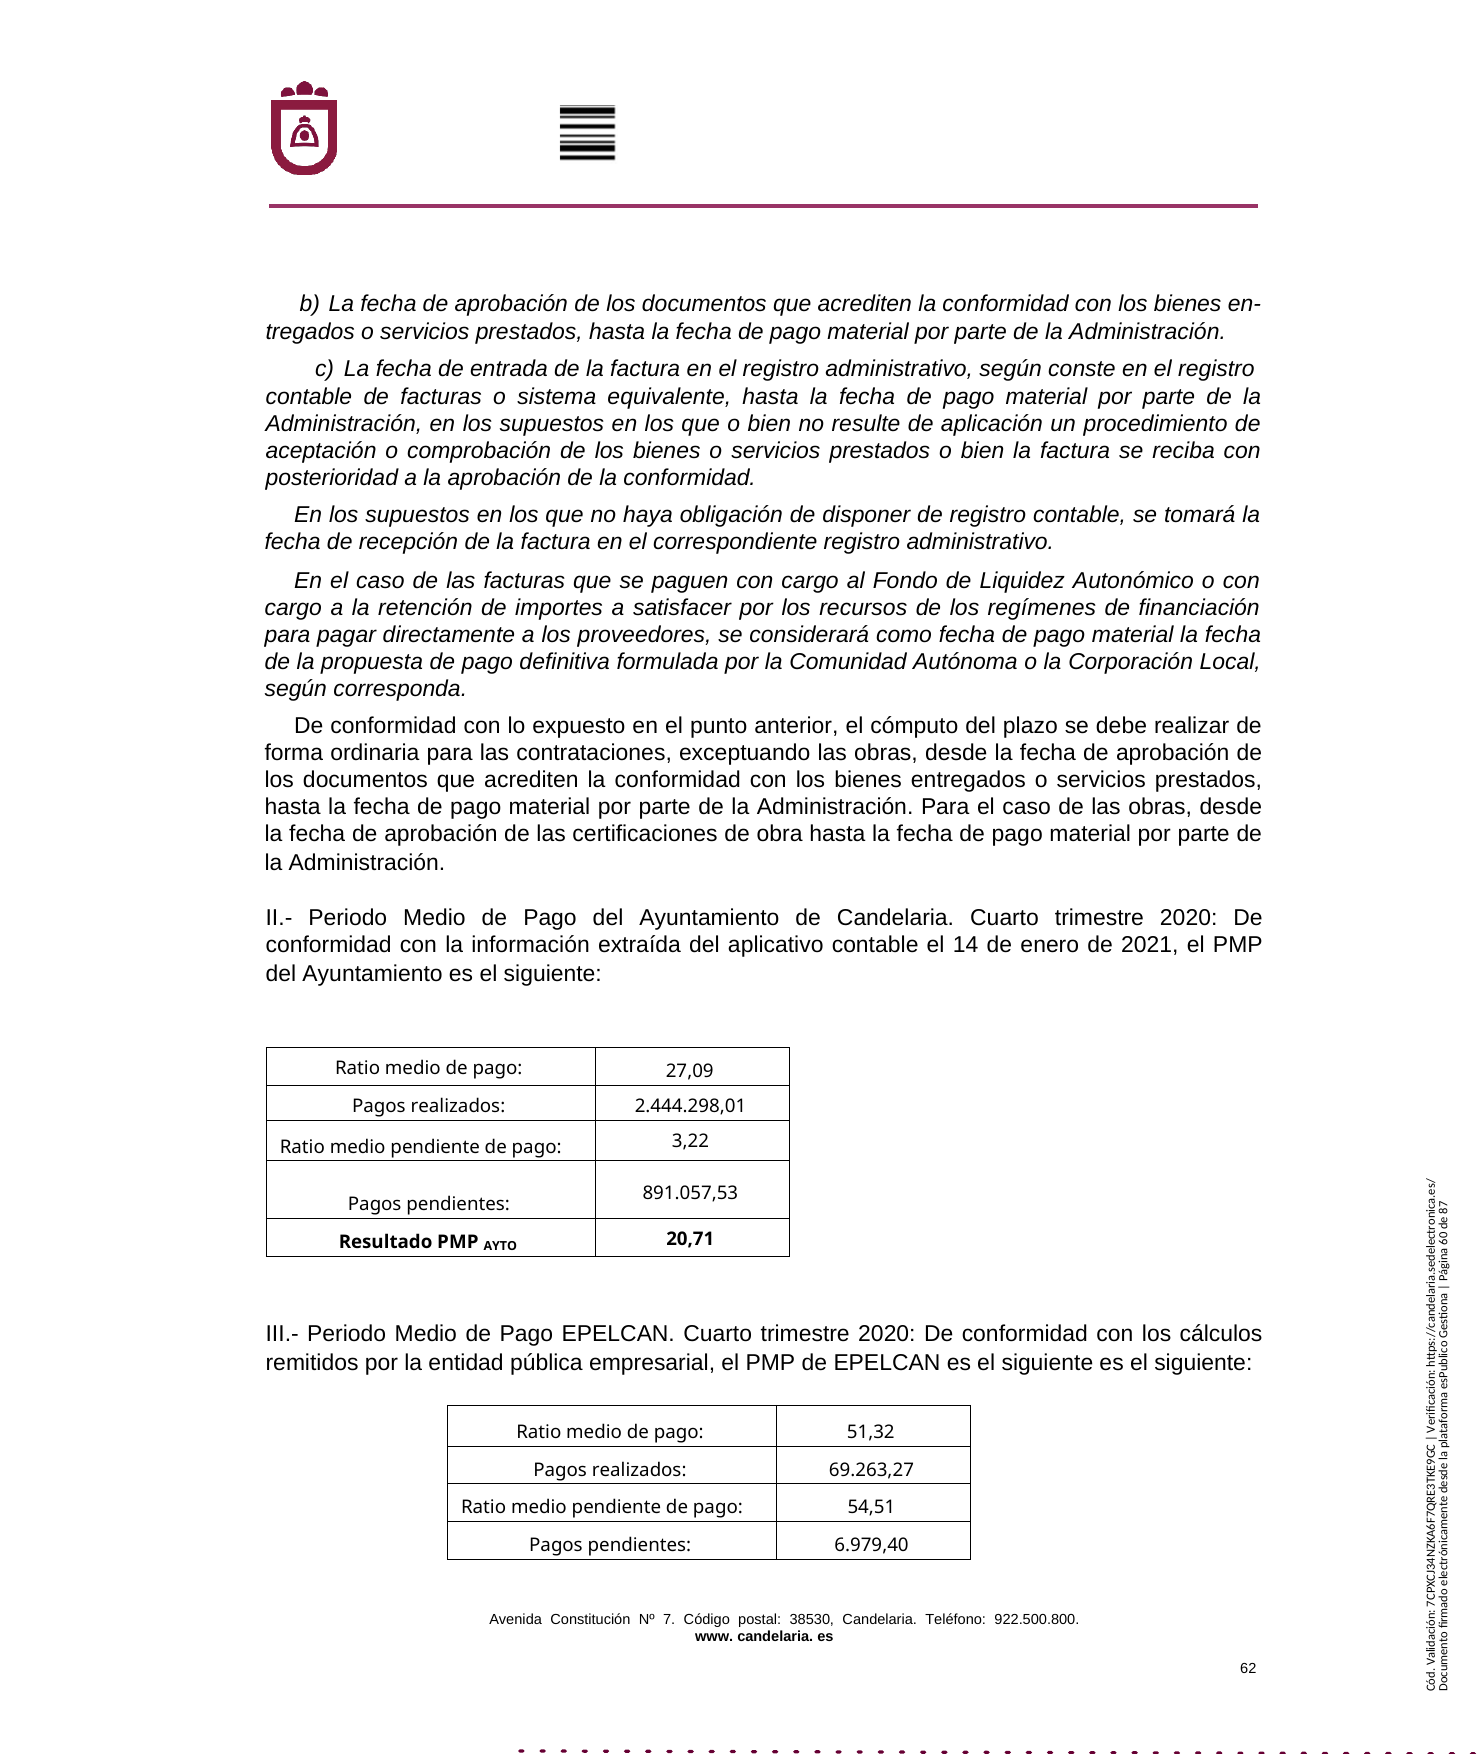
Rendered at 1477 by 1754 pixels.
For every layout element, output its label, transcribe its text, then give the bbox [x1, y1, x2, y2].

text III.- Periodo Medio de Pago EPELCAN. Cuarto trimestre 2020: De conformidad con los cálculos remitidos por la entidad pública empresarial, el PMP de EPELCAN es el siguiente es el siguiente: [265, 1320, 1263, 1376]
table_cell Pagos realizados: [448, 1447, 776, 1483]
list La fecha de entrada de la factura en el registro administrativo, según conste en el registro [237, 355, 1263, 381]
text II.- Periodo Medio de Pago del Ayuntamiento de Candelaria. Cuarto trimestre 2020: De conformidad con la información extraída del aplicativo contable el 14 de enero de 2021, el PMP del Ayuntamiento es el siguiente: [265, 904, 1263, 986]
table_cell 69.263,27 [777, 1447, 970, 1483]
table_cell 891.057,53 [596, 1161, 789, 1218]
text En los supuestos en los que no haya obligación de disponer de registro contable, se tomará la fecha de recepción de la factura en el correspondiente registro administrativo. [264, 501, 1264, 554]
table_cell Resultado PMP AYTO [267, 1219, 595, 1256]
table_cell 2.444.298,01 [596, 1086, 789, 1120]
table_cell Pagos pendientes: [267, 1161, 595, 1218]
text tregados o servicios prestados, hasta la fecha de pago material por parte de la Administración. [265, 318, 1264, 344]
table_cell Ratio medio pendiente de pago: [267, 1121, 595, 1160]
table_cell Pagos pendientes: [448, 1522, 776, 1559]
table_header Ratio medio de pago: [448, 1406, 776, 1446]
text En el caso de las facturas que se paguen con cargo al Fondo de Liquidez Autonómico o con cargo a la retención de importes a satisfacer por los recursos de los regímenes de financiación para pagar directamente a los proveedores, se considerará como fecha de pago material la fecha de la propuesta de pago definitiva formulada por la Comunidad Autónoma o la Corporación Local, según corresponda. [264, 567, 1264, 702]
list La fecha de aprobación de los documentos que acrediten la conformidad con los bienes en- [237, 290, 1263, 316]
table_cell 54,51 [777, 1484, 970, 1521]
table_cell 20,71 [596, 1219, 789, 1256]
table_cell 6.979,40 [777, 1522, 970, 1559]
table_cell 3,22 [596, 1121, 789, 1160]
table_header 27,09 [596, 1048, 789, 1085]
text contable de facturas o sistema equivalente, hasta la fecha de pago material por parte de la Administración, en los supuestos en los que o bien no resulte de aplicación un procedimiento de aceptación o comprobación de los bienes o servicios prestados o bien la factura se reciba con posterioridad a la aprobación de la conformidad. [265, 383, 1264, 491]
table_header Ratio medio de pago: [267, 1048, 595, 1085]
table_cell Pagos realizados: [267, 1086, 595, 1120]
table_cell Ratio medio pendiente de pago: [448, 1484, 776, 1521]
table_header 51,32 [777, 1406, 970, 1446]
text De conformidad con lo expuesto en el punto anterior, el cómputo del plazo se debe realizar de forma ordinaria para las contrataciones, exceptuando las obras, desde la fecha de aprobación de los documentos que acrediten la conformidad con los bienes entregados o servicios prestados, hasta la fecha de pago material por parte de la Administración. Para el caso de las obras, desde la fecha de aprobación de las certificaciones de obra hasta la fecha de pago material por parte de la Administración. [264, 712, 1263, 875]
